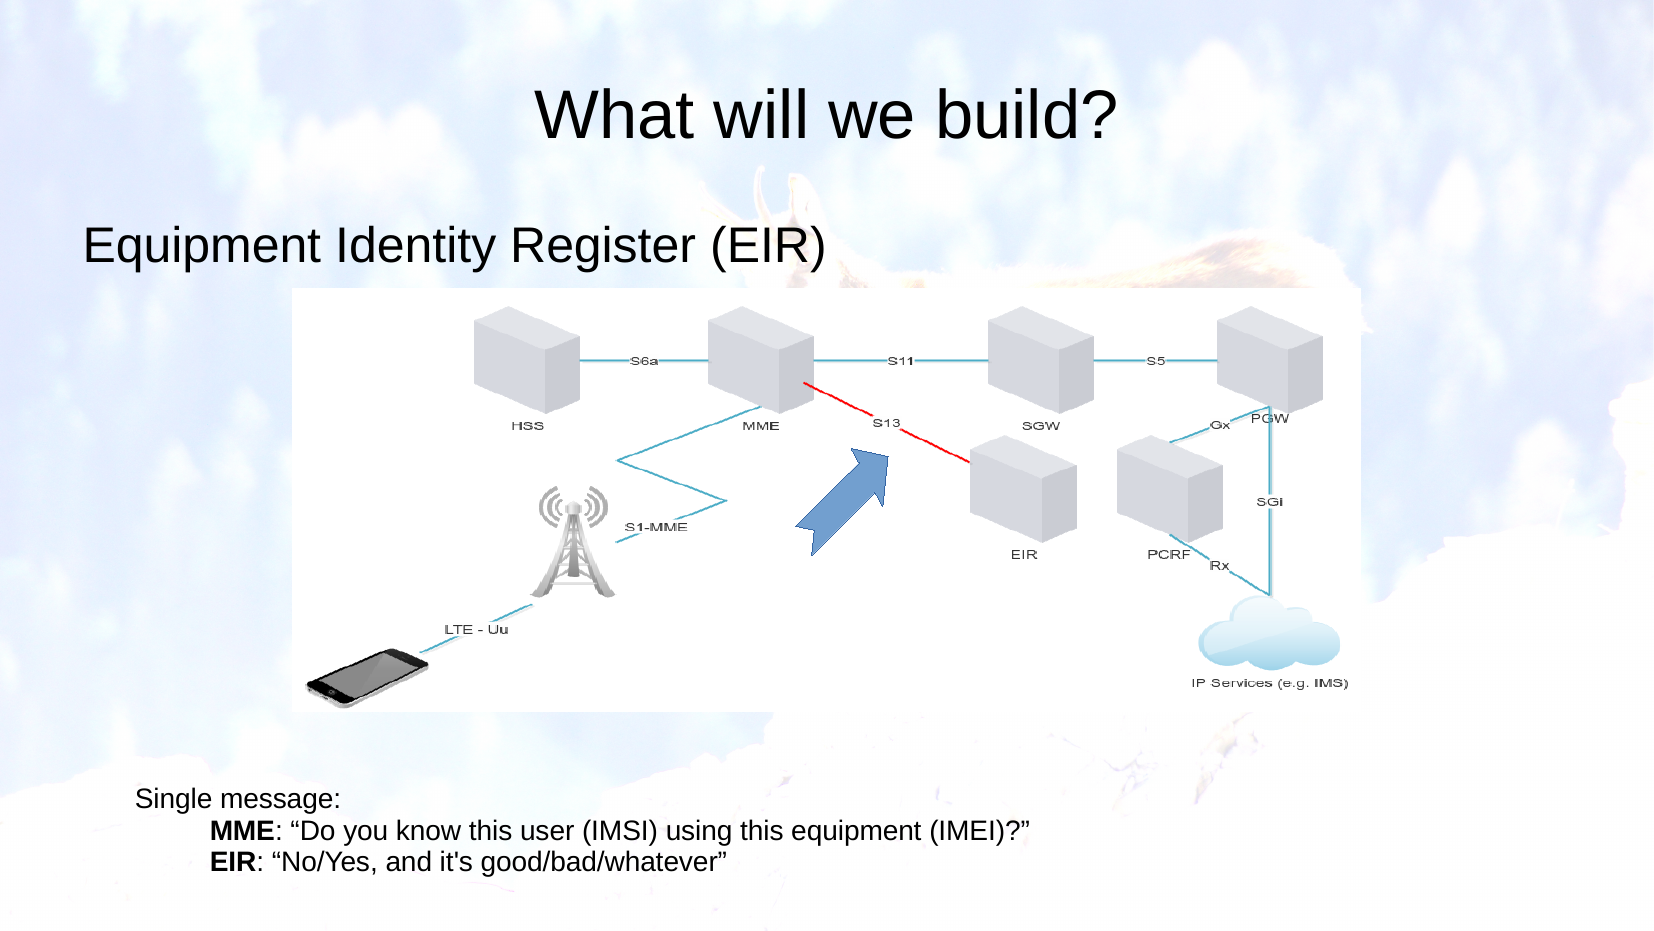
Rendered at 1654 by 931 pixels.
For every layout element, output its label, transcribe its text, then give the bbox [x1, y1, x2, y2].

text_box [795, 448, 889, 556]
list Equipment Identity Register (EIR) [82, 217, 1571, 758]
title What will we build? [82, 37, 1571, 193]
picture [0, 0, 1654, 931]
text_box Single message: MME: “Do you know this user (IMSI) using this equipment (IMEI)?” EIR: “No/Yes, and it's good/bad/whatever” [120, 776, 1531, 886]
